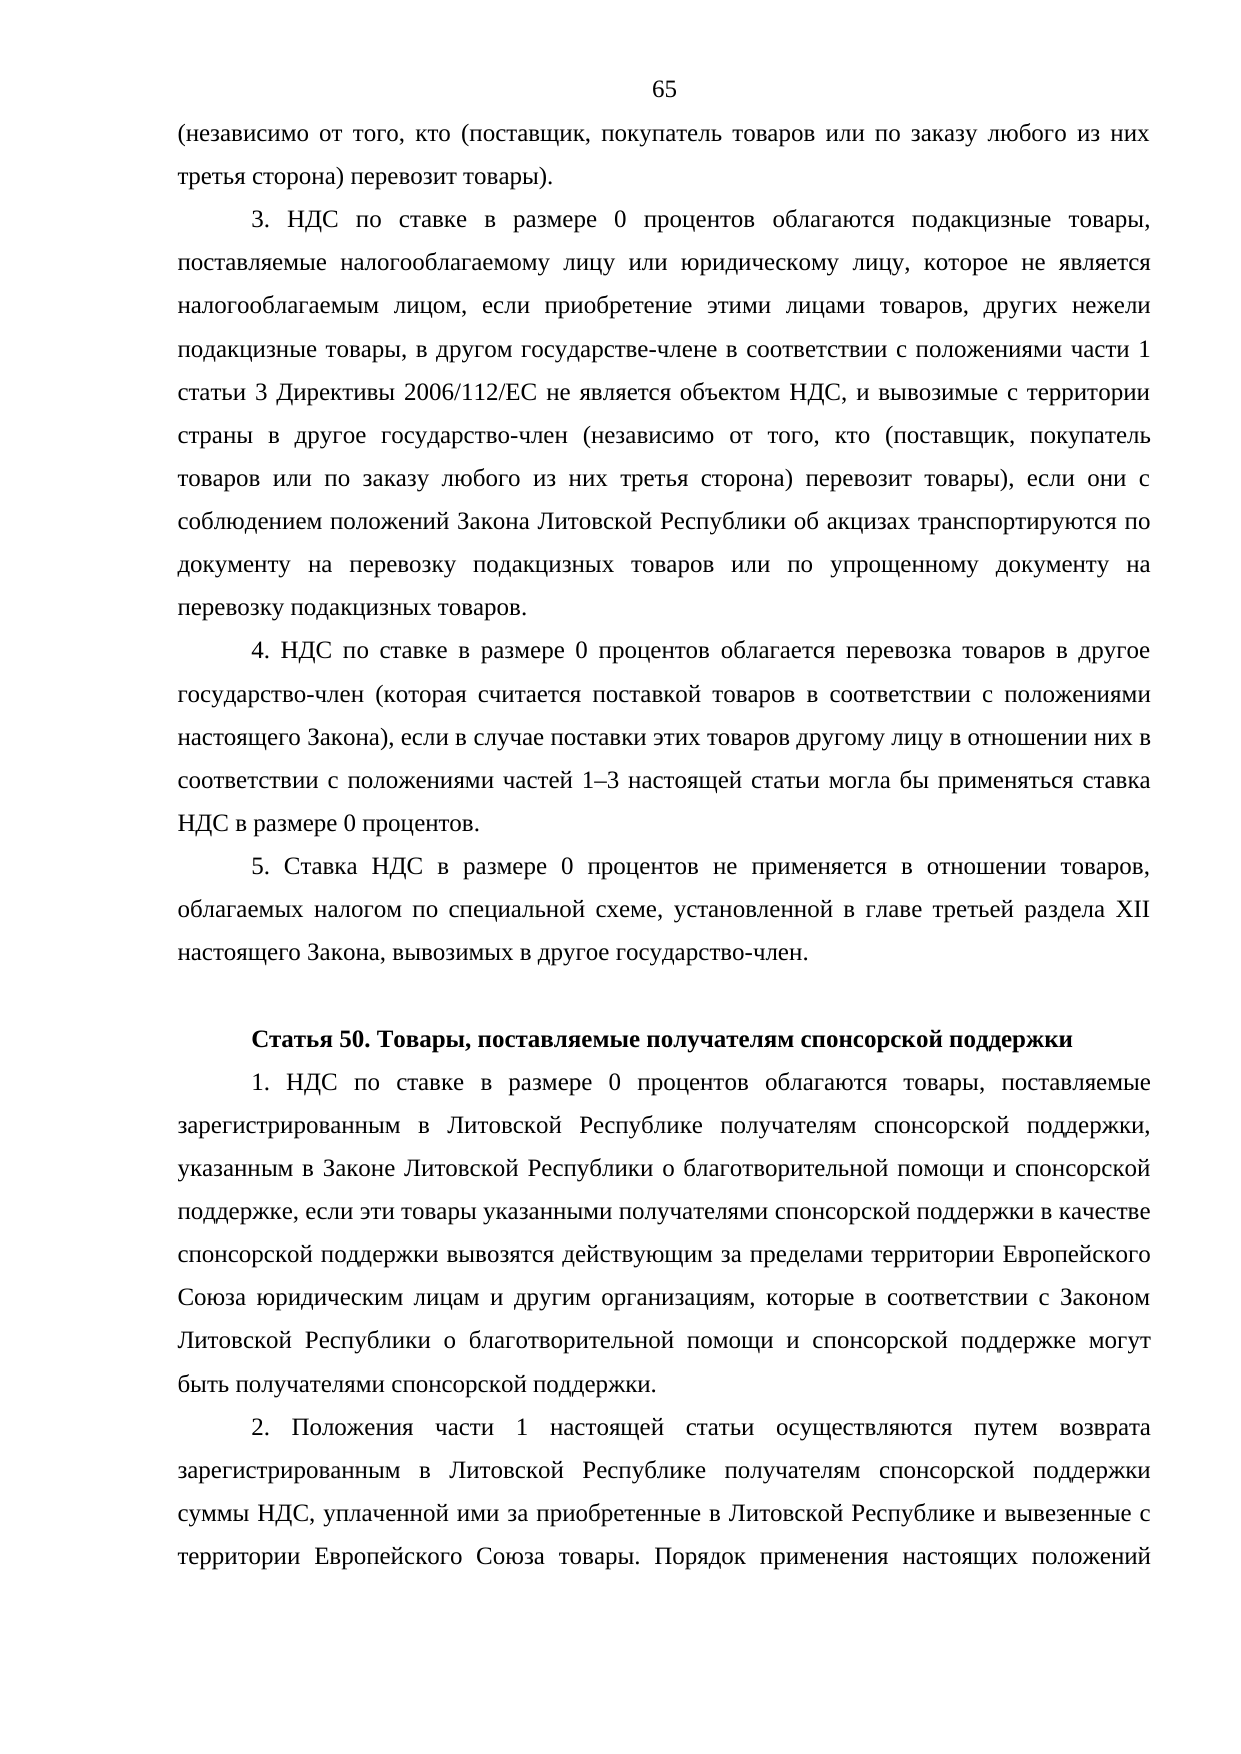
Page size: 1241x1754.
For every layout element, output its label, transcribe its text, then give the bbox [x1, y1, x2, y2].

text 2. Положения части 1 настоящей статьи осуществляются путем возврата зарегистрированным в Литовской Республике получателям спонсорской поддержки суммы НДС, уплаченной ими за приобретенные в Литовской Республике и вывезенные с территории Европейского Союза товары. Порядок применения настоящих положений [177, 1412, 1152, 1570]
text Статья 50. Товары, поставляемые получателям спонсорской поддержки [177, 1024, 1152, 1052]
text 5. Ставка НДС в размере 0 процентов не применяется в отношении товаров, облагаемых налогом по специальной схеме, установленной в главе третьей раздела XII настоящего Закона, вывозимых в другое государство-член. [177, 851, 1152, 966]
text 1. НДС по ставке в размере 0 процентов облагаются товары, поставляемые зарегистрированным в Литовской Республике получателям спонсорской поддержки, указанным в Законе Литовской Республики о благотворительной помощи и спонсорской поддержке, если эти товары указанными получателями спонсорской поддержки в качестве спонсорской поддержки вывозятся действующим за пределами территории Европейского Союза юридическим лицам и другим организациям, которые в соответствии с Законом Литовской Республики о благотворительной помощи и спонсорской поддержке могут быть получателями спонсорской поддержки. [177, 1067, 1152, 1397]
text 3. НДС по ставке в размере 0 процентов облагаются подакцизные товары, поставляемые налогооблагаемому лицу или юридическому лицу, которое не является налогооблагаемым лицом, если приобретение этими лицами товаров, других нежели подакцизные товары, в другом государстве-члене в соответствии с положениями части 1 статьи 3 Директивы 2006/112/ЕС не является объектом НДС, и вывозимые с территории страны в другое государство-член (независимо от того, кто (поставщик, покупатель товаров или по заказу любого из них третья сторона) перевозит товары), если они с соблюдением положений Закона Литовской Республики об акцизах транспортируются по документу на перевозку подакцизных товаров или по упрощенному документу на перевозку подакцизных товаров. [177, 204, 1152, 621]
text 4. НДС по ставке в размере 0 процентов облагается перевозка товаров в другое государство-член (которая считается поставкой товаров в соответствии с положениями настоящего Закона), если в случае поставки этих товаров другому лицу в отношении них в соответствии с положениями частей 1–3 настоящей статьи могла бы применяться ставка НДС в размере 0 процентов. [177, 636, 1152, 837]
text (независимо от того, кто (поставщик, покупатель товаров или по заказу любого из них третья сторона) перевозит товары). [177, 118, 1152, 190]
